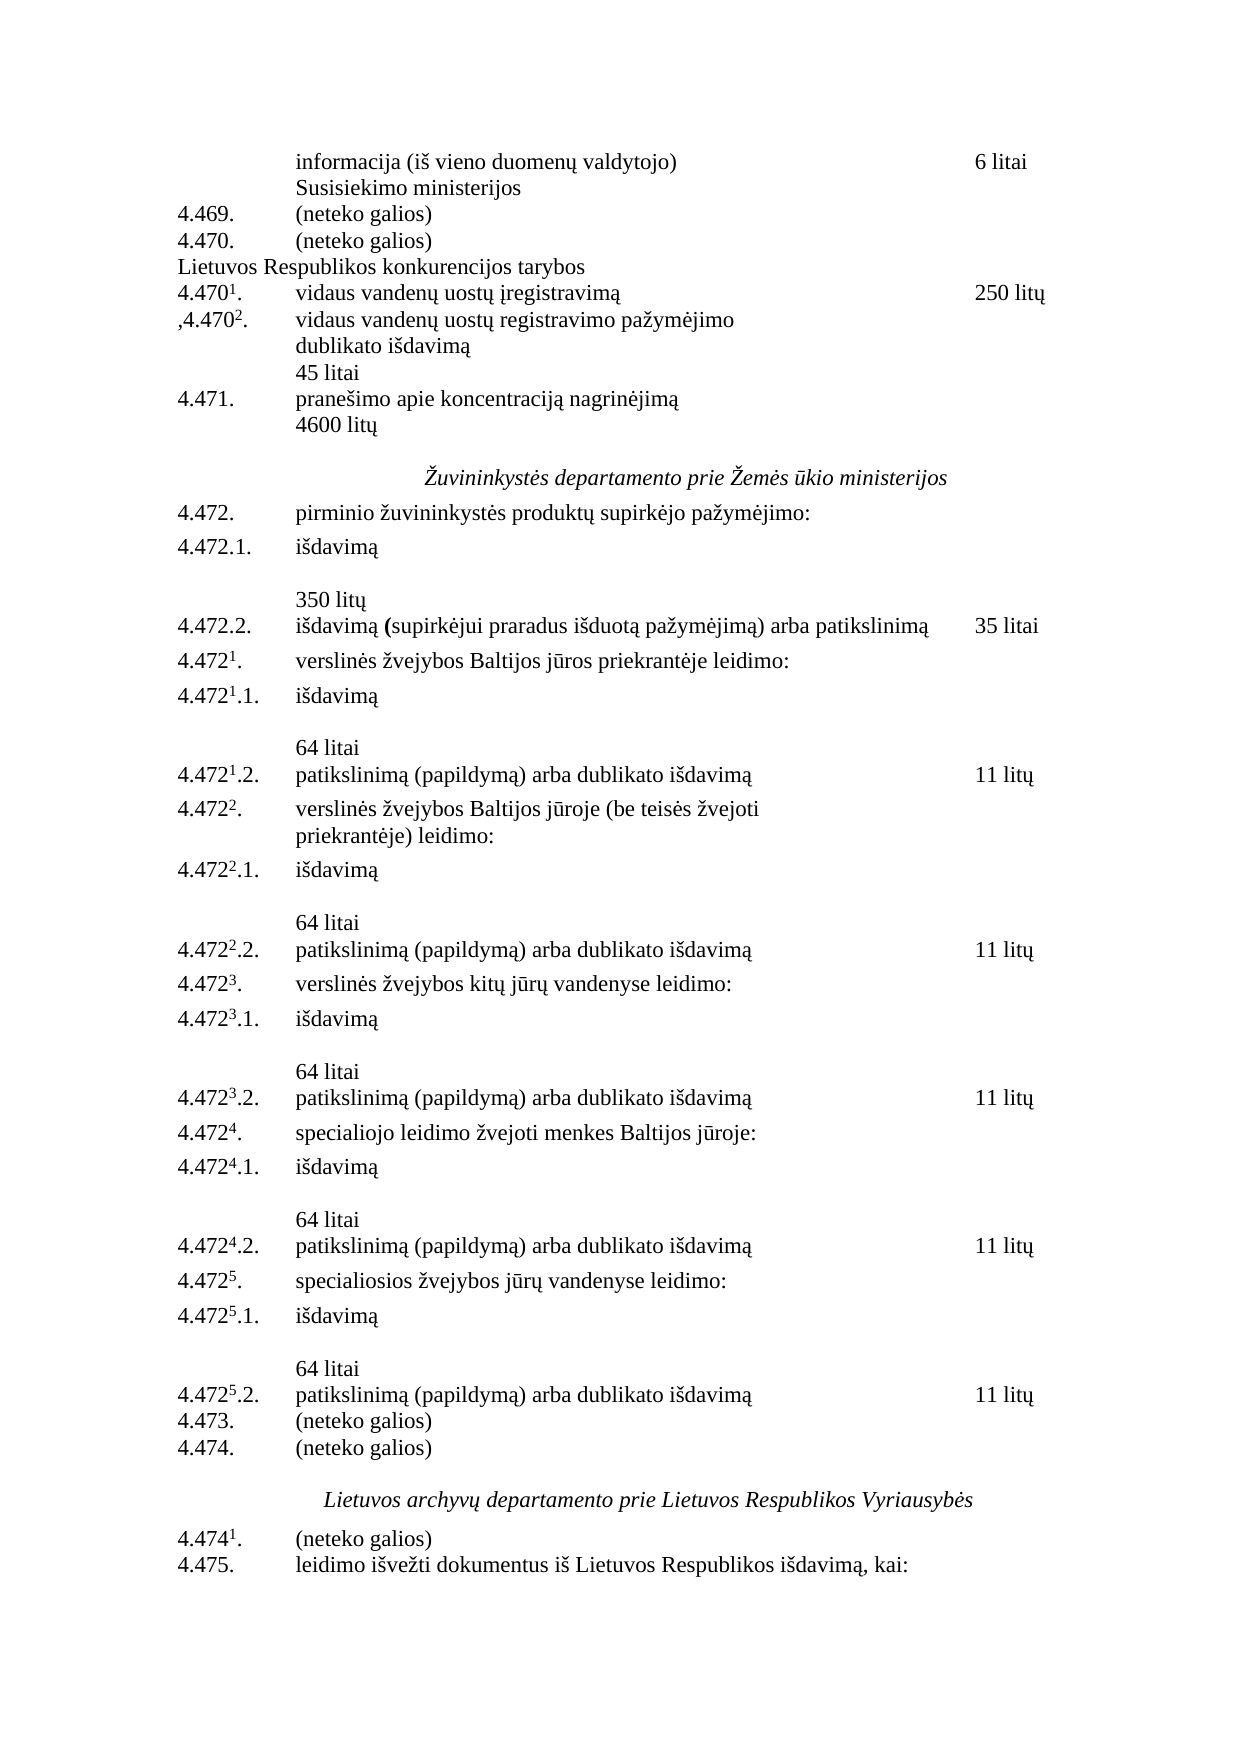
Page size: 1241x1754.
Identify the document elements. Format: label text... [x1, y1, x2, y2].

text 4.473. (neteko galios) [177, 1407, 1122, 1434]
text 4.4724. specialiojo leidimo žvejoti menkes Baltijos jūroje: [177, 1119, 856, 1145]
text 4.475. leidimo išvežti dokumentus iš Lietuvos Respublikos išdavimą, kai: [177, 1552, 1122, 1578]
text 4.4722.1. išdavimą 64 litai [177, 857, 856, 936]
text 4.4724.1. išdavimą 64 litai [177, 1153, 856, 1232]
text 4.4701. vidaus vandenų uostų įregistravimą 250 litų [177, 279, 1122, 306]
text 4.4741. (neteko galios) [177, 1525, 1122, 1552]
text Žuvininkystės departamento prie Žemės ūkio ministerijos [177, 464, 1122, 490]
text 4.4721. verslinės žvejybos Baltijos jūros priekrantėje leidimo: [177, 647, 856, 673]
text 4.4725.1. išdavimą 64 litai [177, 1302, 856, 1381]
text 4.471. pranešimo apie koncentraciją nagrinėjimą 4600 litų [177, 385, 945, 438]
text 4.4722. verslinės žvejybos Baltijos jūroje (be teisės žvejoti priekrantėje) leidimo: [177, 796, 856, 848]
text 4.4721.1. išdavimą 64 litai [177, 682, 856, 761]
text 4.470. (neteko galios) [177, 227, 1122, 253]
text 4.4725.2. patikslinimą (papildymą) arba dublikato išdavimą 11 litų [177, 1381, 1122, 1407]
text Lietuvos archyvų departamento prie Lietuvos Respublikos Vyriausybės [177, 1486, 1122, 1513]
text 4.472.1. išdavimą 350 litų [177, 533, 856, 612]
text 4.474. (neteko galios) [177, 1434, 1122, 1460]
text ,4.4702. vidaus vandenų uostų registravimo pažymėjimo [177, 306, 1122, 332]
text 4.4725. specialiosios žvejybos jūrų vandenyse leidimo: [177, 1267, 856, 1293]
text dublikato išdavimą 45 litai [177, 332, 945, 385]
text 4.472.2. išdavimą (supirkėjui praradus išduotą pažymėjimą) arba patikslinimą 35 litai [177, 612, 1122, 639]
text 4.4721.2. patikslinimą (papildymą) arba dublikato išdavimą 11 litų [177, 761, 1122, 787]
text 4.4724.2. patikslinimą (papildymą) arba dublikato išdavimą 11 litų [177, 1232, 1122, 1259]
text informacija (iš vieno duomenų valdytojo) 6 litai [177, 148, 1122, 174]
text 4.4723. verslinės žvejybos kitų jūrų vandenyse leidimo: [177, 970, 856, 997]
text 4.4722.2. patikslinimą (papildymą) arba dublikato išdavimą 11 litų [177, 936, 1122, 962]
text 4.4723.2. patikslinimą (papildymą) arba dublikato išdavimą 11 litų [177, 1084, 1122, 1110]
text 4.469. (neteko galios) [177, 200, 1122, 227]
text 4.472. pirminio žuvininkystės produktų supirkėjo pažymėjimo: [177, 499, 856, 525]
text Lietuvos Respublikos konkurencijos tarybos [177, 253, 945, 279]
text Susisiekimo ministerijos [177, 174, 1122, 200]
text 4.4723.1. išdavimą 64 litai [177, 1005, 856, 1084]
